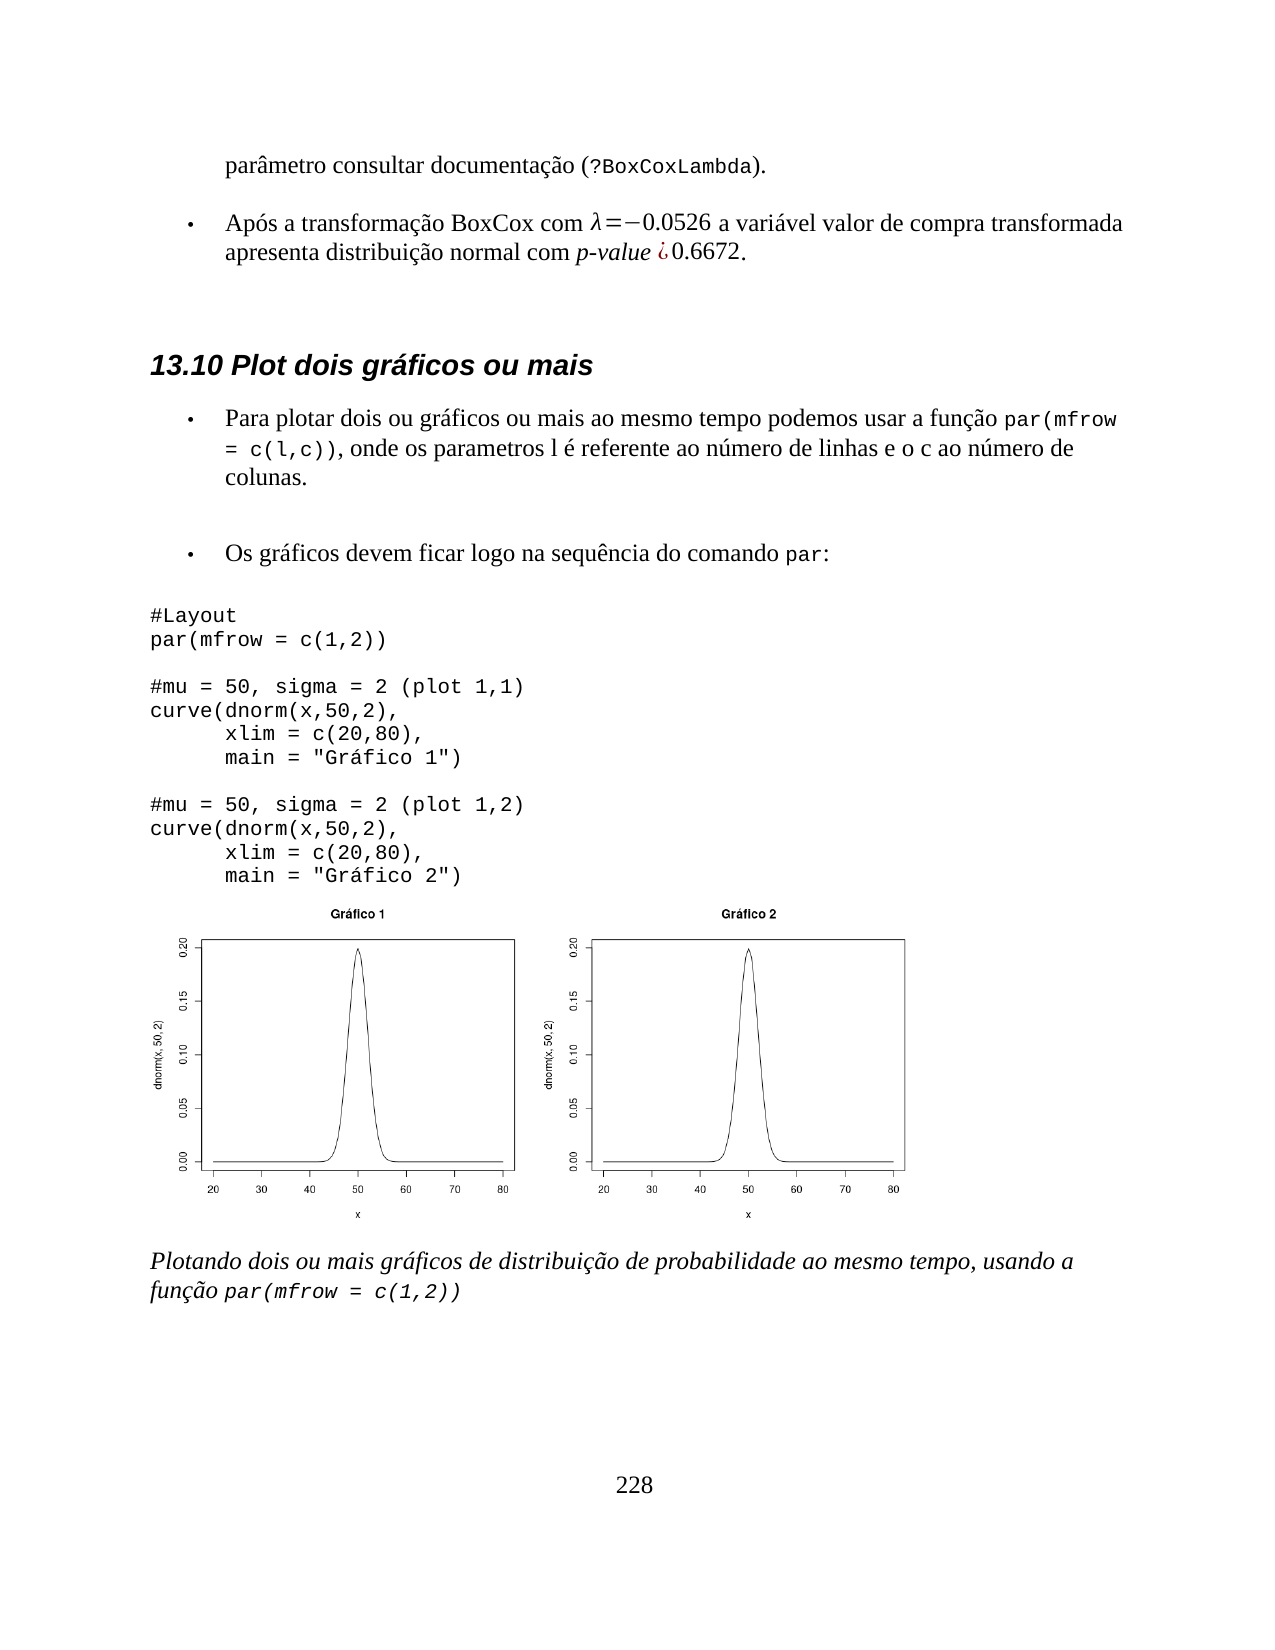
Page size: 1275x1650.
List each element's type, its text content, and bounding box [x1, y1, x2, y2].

text main = "Gráfico 1") [150, 747, 1125, 771]
picture [150, 888, 930, 1234]
text #Layout [150, 605, 1125, 629]
text #mu = 50, sigma = 2 (plot 1,2) [150, 794, 1125, 818]
list Os gráficos devem ficar logo na sequência do comando par: [187, 538, 1125, 596]
text Plotando dois ou mais gráficos de distribuição de probabilidade ao mesmo tempo, usando a função par(mfrow = c(1,2)) [150, 1246, 1125, 1304]
text #mu = 50, sigma = 2 (plot 1,1) [150, 676, 1125, 700]
text main = "Gráfico 2") [150, 865, 1125, 889]
text curve(dnorm(x,50,2), [150, 700, 1125, 723]
text curve(dnorm(x,50,2), [150, 818, 1125, 842]
subtitle 13.10 Plot dois gráficos ou mais [150, 348, 1125, 382]
list Para plotar dois ou gráficos ou mais ao mesmo tempo podemos usar a função par(mfrow = c(l,c)), onde os parametros l é referente ao número de linhas e o c ao número de colunas. [187, 403, 1125, 520]
list parâmetro consultar documentação (?BoxCoxLambda). [187, 150, 1125, 208]
text par(mfrow = c(1,2)) [150, 629, 1125, 652]
text xlim = c(20,80), [150, 842, 1125, 865]
list Após a transformação BoxCox com a variável valor de compra transformada apresenta distribuição normal com p-value . [187, 208, 1125, 294]
text xlim = c(20,80), [150, 723, 1125, 747]
